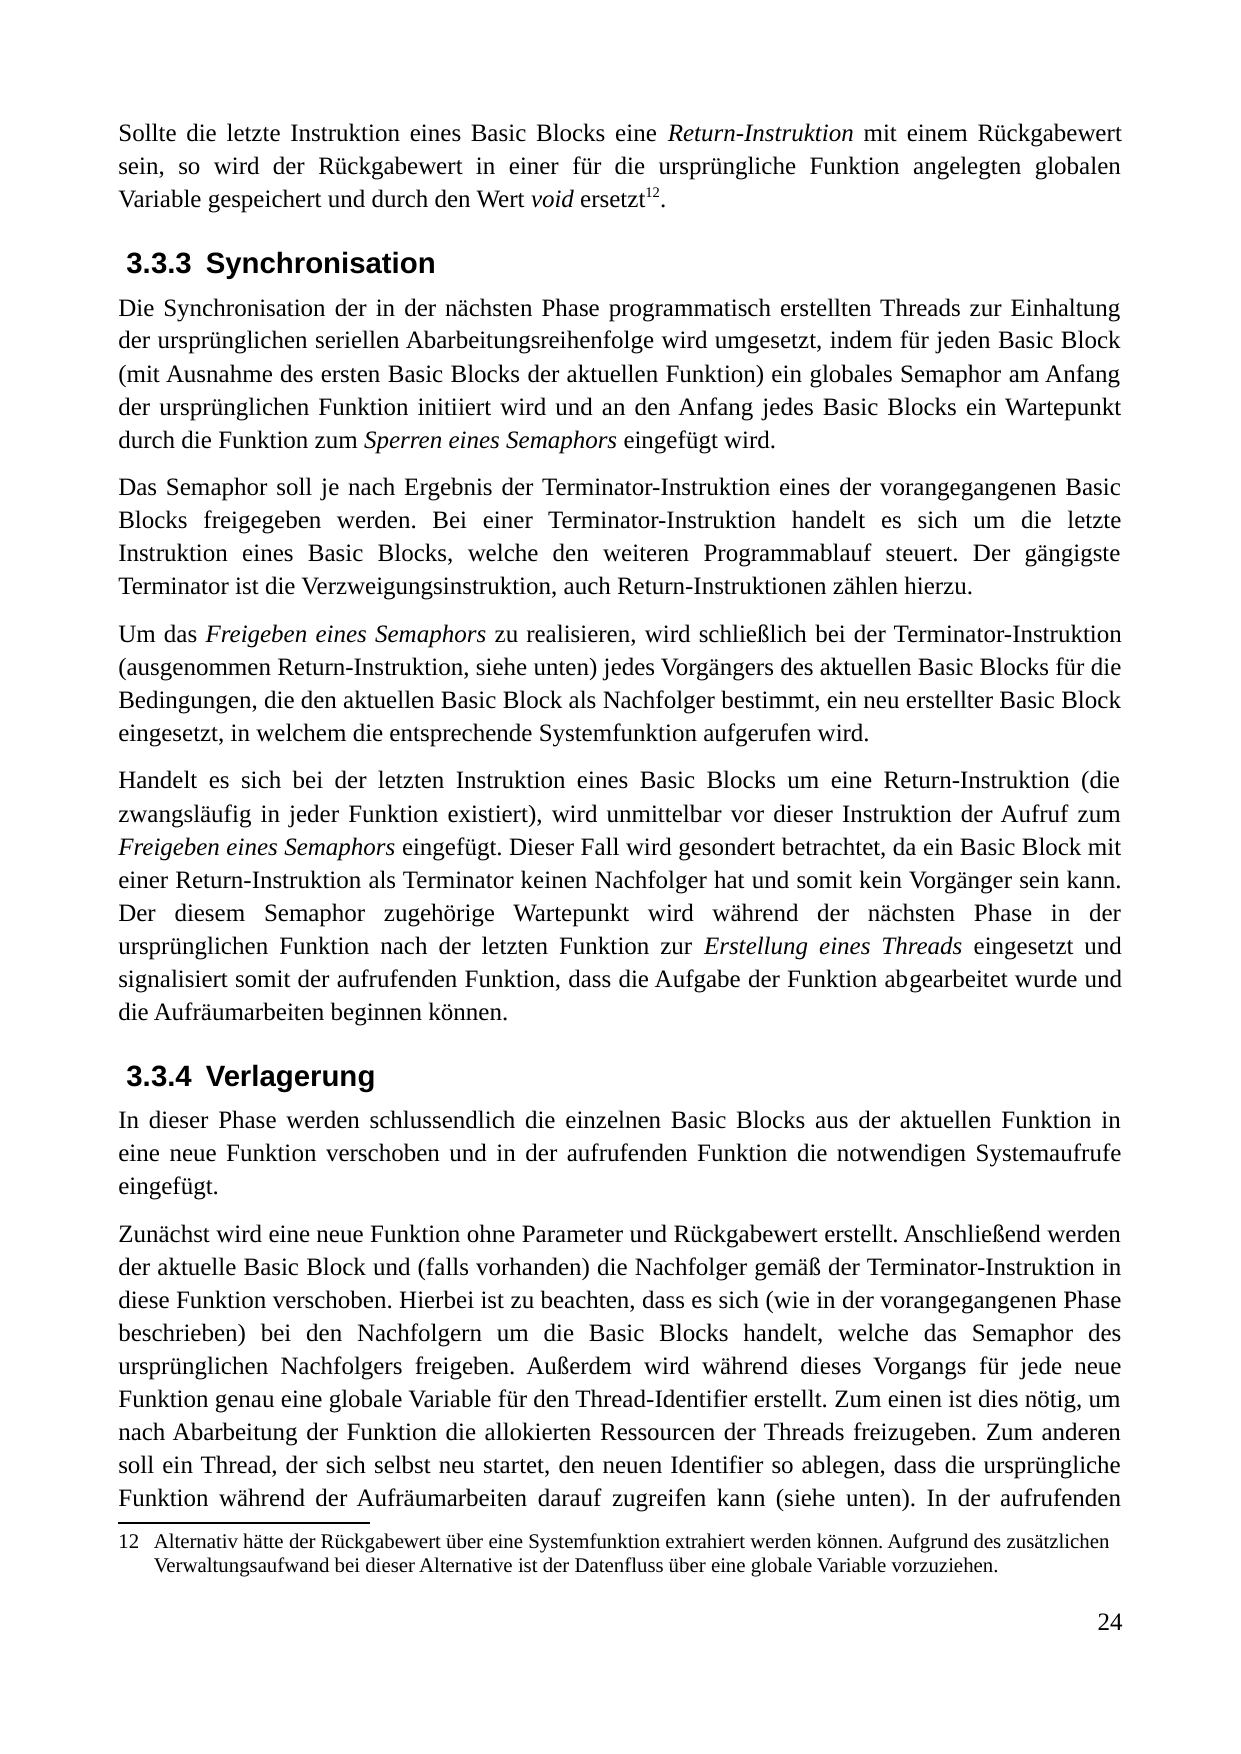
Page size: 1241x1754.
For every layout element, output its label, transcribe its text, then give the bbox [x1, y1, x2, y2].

text Alternativ hätte der Rückgabewert über eine Systemfunktion extrahiert werden können. Aufgrund des zusätzlichen Verwaltungsaufwand bei dieser Alternative ist der Datenfluss über eine globale Variable vorzuziehen. [118, 1529, 1122, 1577]
subtitle Synchronisation [118, 246, 1122, 280]
text Zunächst wird eine neue Funktion ohne Parameter und Rückgabewert erstellt. Anschließend werden der aktuelle Basic Block und (falls vorhanden) die Nachfolger gemäß der Terminator-Instruktion in diese Funktion verschoben. Hierbei ist zu beachten, dass es sich (wie in der vorangegangenen Phase beschrieben) bei den Nachfolgern um die Basic Blocks handelt, welche das Semaphor des ursprünglichen Nachfolgers freigeben. Außerdem wird während dieses Vorgangs für jede neue Funktion genau eine globale Variable für den Thread-Identifier erstellt. Zum einen ist dies nötig, um nach Abarbeitung der Funktion die allokierten Ressourcen der Threads freizugeben. Zum anderen soll ein Thread, der sich selbst neu startet, den neuen Identifier so ablegen, dass die ursprüngliche Funktion während der Aufräumarbeiten darauf zugreifen kann (siehe unten). In der aufrufenden [118, 1219, 1122, 1512]
text Handelt es sich bei der letzten Instruktion eines Basic Blocks um eine Return-Instruktion (die zwangsläufig in jeder Funktion existiert), wird unmittelbar vor dieser Instruktion der Aufruf zum Freigeben eines Semaphors eingefügt. Dieser Fall wird gesondert betrachtet, da ein Basic Block mit einer Return-Instruktion als Terminator keinen Nachfolger hat und somit kein Vorgänger sein kann. Der diesem Semaphor zugehörige Wartepunkt wird während der nächsten Phase in der ursprünglichen Funktion nach der letzten Funktion zur Erstellung eines Threads eingesetzt und signalisiert somit der aufrufenden Funktion, dass die Aufgabe der Funktion abgearbeitet wurde und die Aufräumarbeiten beginnen können. [118, 766, 1122, 1026]
text Sollte die letzte Instruktion eines Basic Blocks eine Return-Instruktion mit einem Rückgabewert sein, so wird der Rückgabewert in einer für die ursprüngliche Funktion angelegten globalen Variable gespeichert und durch den Wert void ersetzt. [118, 118, 1122, 213]
text Um das Freigeben eines Semaphors zu realisieren, wird schließlich bei der Terminator-Instruktion (ausgenommen Return-Instruktion, siehe unten) jedes Vorgängers des aktuellen Basic Blocks für die Bedingungen, die den aktuellen Basic Block als Nachfolger bestimmt, ein neu erstellter Basic Block eingesetzt, in welchem die entsprechende Systemfunktion aufgerufen wird. [118, 619, 1122, 747]
text Das Semaphor soll je nach Ergebnis der Terminator-Instruktion eines der vorangegangenen Basic Blocks freigegeben werden. Bei einer Terminator-Instruktion handelt es sich um die letzte Instruktion eines Basic Blocks, welche den weiteren Programmablauf steuert. Der gängigste Terminator ist die Verzweigungsinstruktion, auch Return-Instruktionen zählen hierzu. [118, 472, 1122, 600]
text Die Synchronisation der in der nächsten Phase programmatisch erstellten Threads zur Einhaltung der ursprünglichen seriellen Abarbeitungsreihenfolge wird umgesetzt, indem für jeden Basic Block (mit Ausnahme des ersten Basic Blocks der aktuellen Funktion) ein globales Semaphor am Anfang der ursprünglichen Funktion initiiert wird und an den Anfang jedes Basic Blocks ein Wartepunkt durch die Funktion zum Sperren eines Semaphors eingefügt wird. [118, 293, 1122, 453]
text In dieser Phase werden schlussendlich die einzelnen Basic Blocks aus der aktuellen Funktion in eine neue Funktion verschoben und in der aufrufenden Funktion die notwendigen Systemaufrufe eingefügt. [118, 1105, 1122, 1200]
subtitle Verlagerung [118, 1059, 1122, 1093]
